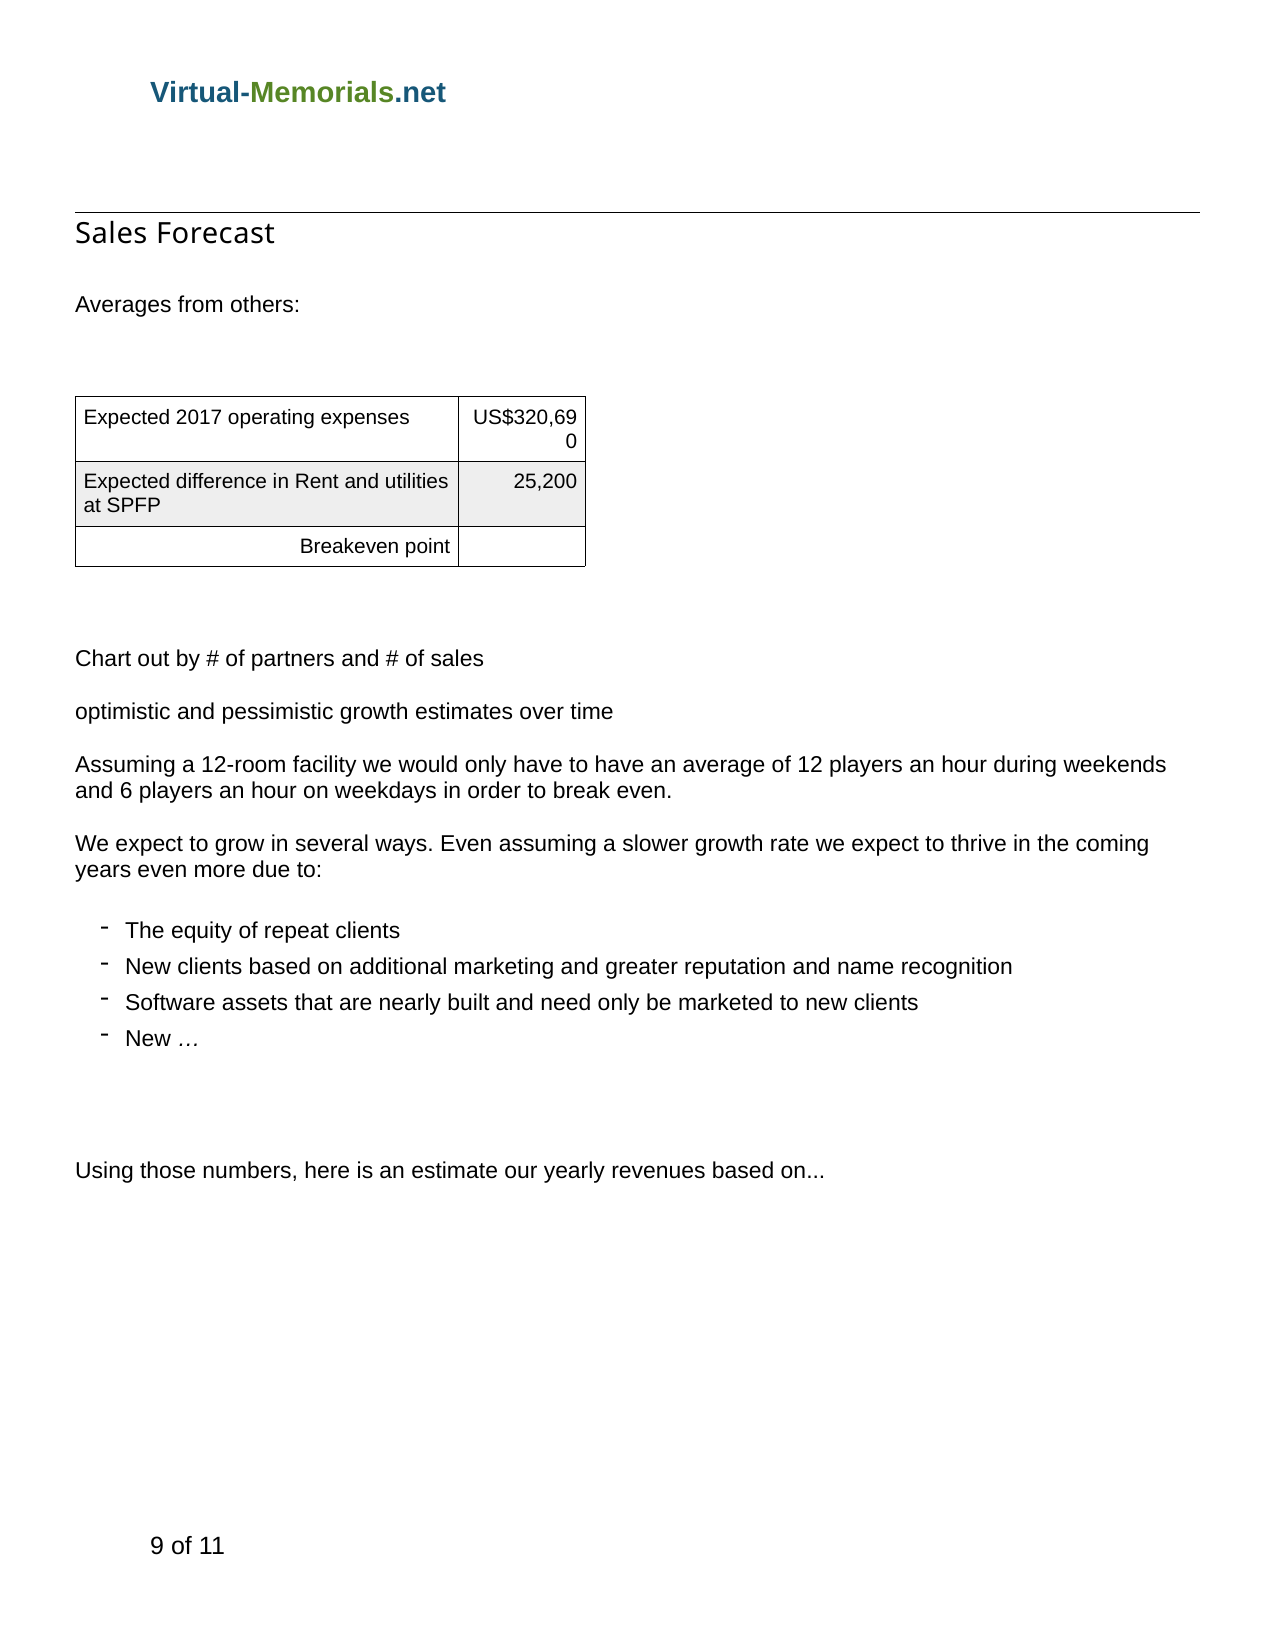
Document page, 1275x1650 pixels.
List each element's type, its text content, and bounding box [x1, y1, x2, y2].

table_header US$320,690 [459, 397, 585, 461]
list New … [100, 1016, 1200, 1052]
text Averages from others: [75, 291, 1200, 317]
table_header Expected 2017 operating expenses [76, 397, 458, 461]
list Software assets that are nearly built and need only be marketed to new clients [100, 980, 1200, 1016]
text optimistic and pessimistic growth estimates over time [75, 698, 1200, 724]
table_cell 25,200 [459, 462, 585, 526]
table_cell Breakeven point [76, 527, 458, 566]
list New clients based on additional marketing and greater reputation and name recognition [100, 945, 1200, 980]
subtitle Sales Forecast [75, 213, 1200, 252]
text We expect to grow in several ways. Even assuming a slower growth rate we expect to thrive in the coming years even more due to: [75, 830, 1200, 883]
table_cell Expected difference in Rent and utilities at SPFP [76, 462, 458, 526]
text Using those numbers, here is an estimate our yearly revenues based on... [75, 1157, 1200, 1184]
table_cell [459, 527, 585, 566]
text Assuming a 12-room facility we would only have to have an average of 12 players an hour during weekends and 6 players an hour on weekdays in order to break even. [75, 751, 1200, 803]
text Chart out by # of partners and # of sales [75, 645, 1200, 672]
list The equity of repeat clients [100, 909, 1200, 945]
